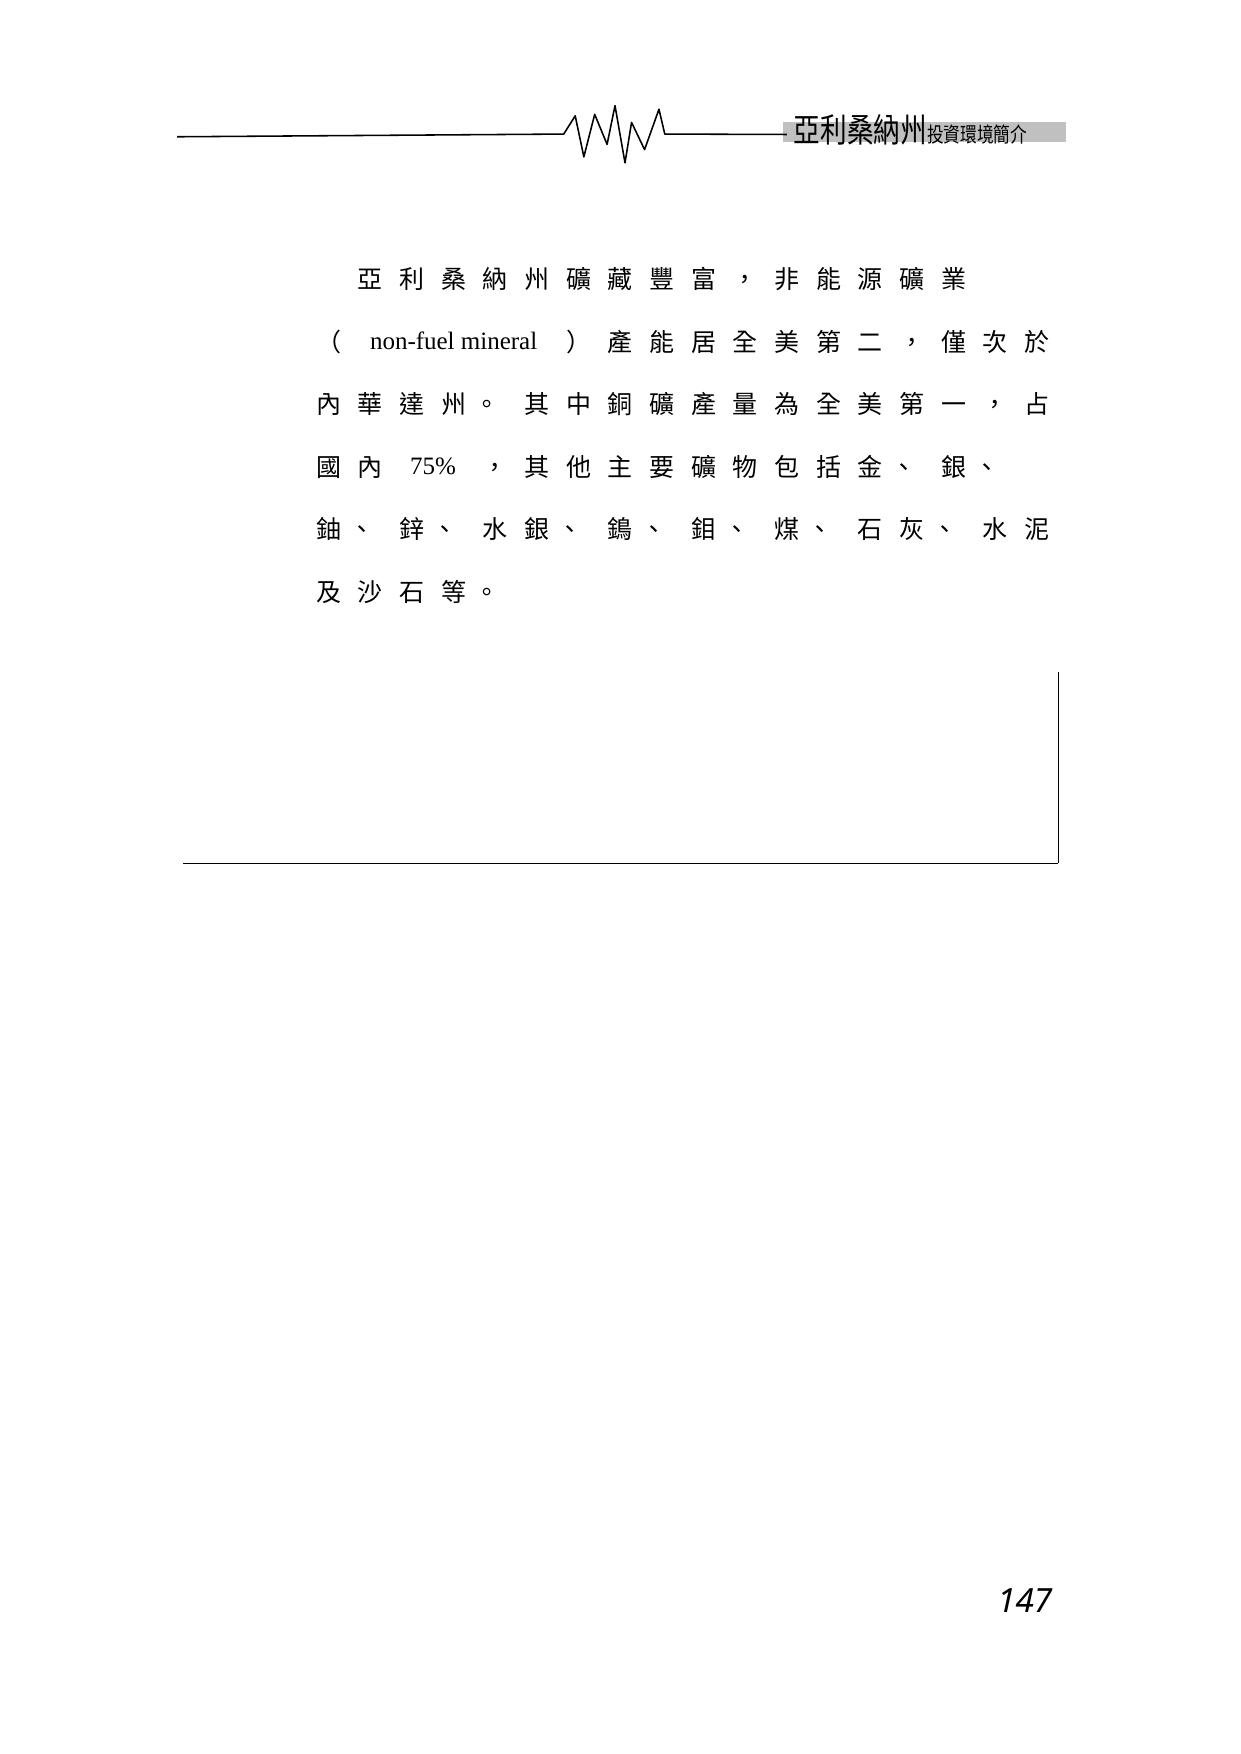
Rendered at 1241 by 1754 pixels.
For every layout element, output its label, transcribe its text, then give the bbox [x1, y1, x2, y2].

text 亞利桑納州礦藏豐富，非能源礦業（non-fuel mineral）產能居全美第二，僅次於內華達州。其中銅礦產量為全美第一，占國內75%，其他主要礦物包括金、銀、鈾、鋅、水銀、鵭、鉬、煤、石灰、水泥及沙石等。 [281, 236, 1058, 611]
